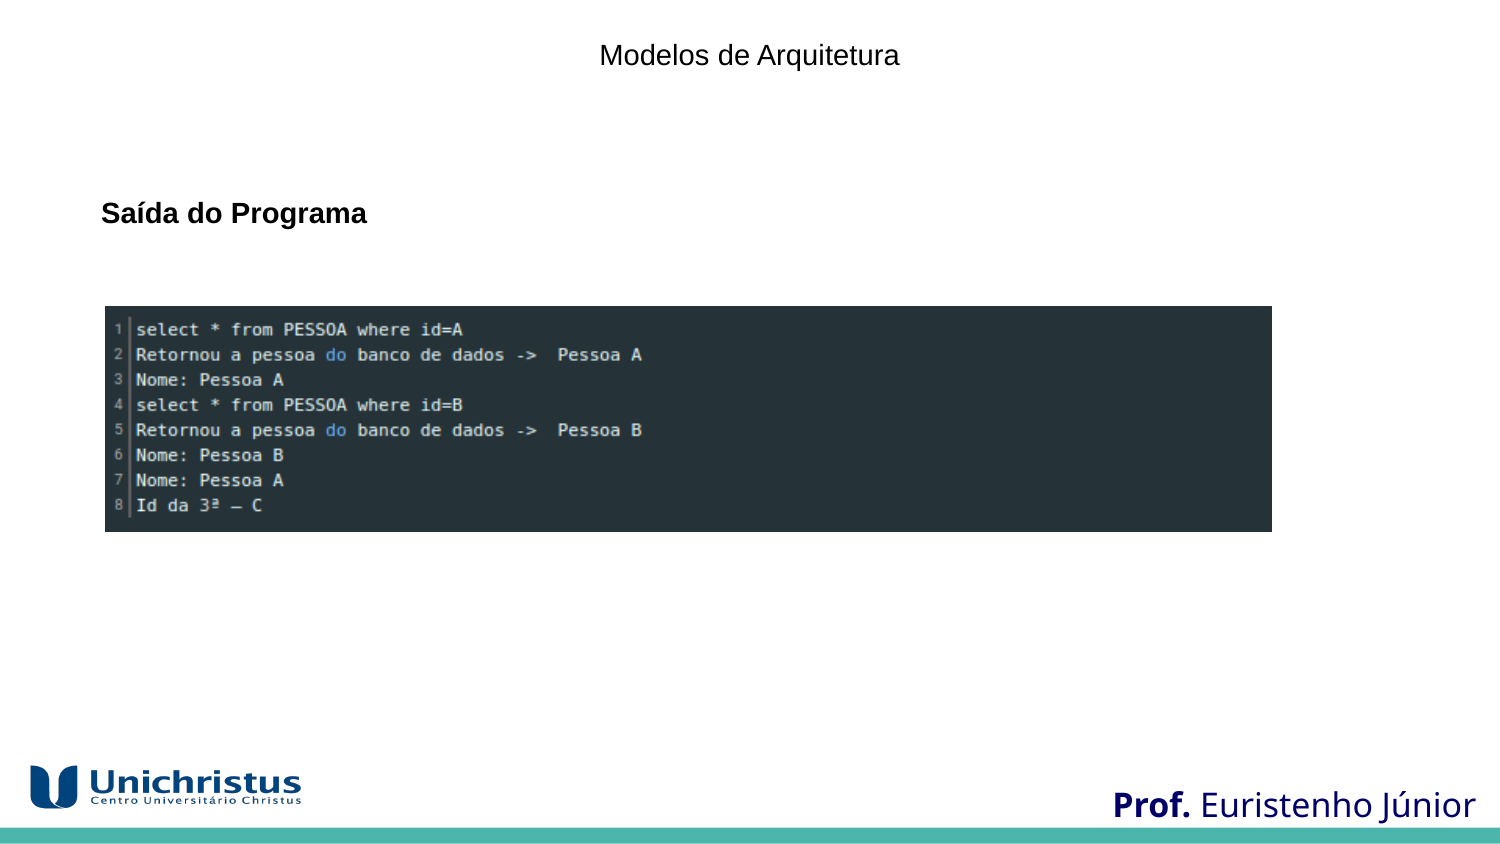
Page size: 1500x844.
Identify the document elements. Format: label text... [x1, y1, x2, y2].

title Modelos de Arquitetura [51, 20, 1449, 137]
title Saída do Programa [19, 179, 449, 296]
text_box Prof. Euristenho Júnior [1097, 773, 1494, 829]
picture [26, 763, 305, 810]
picture [105, 306, 1272, 532]
